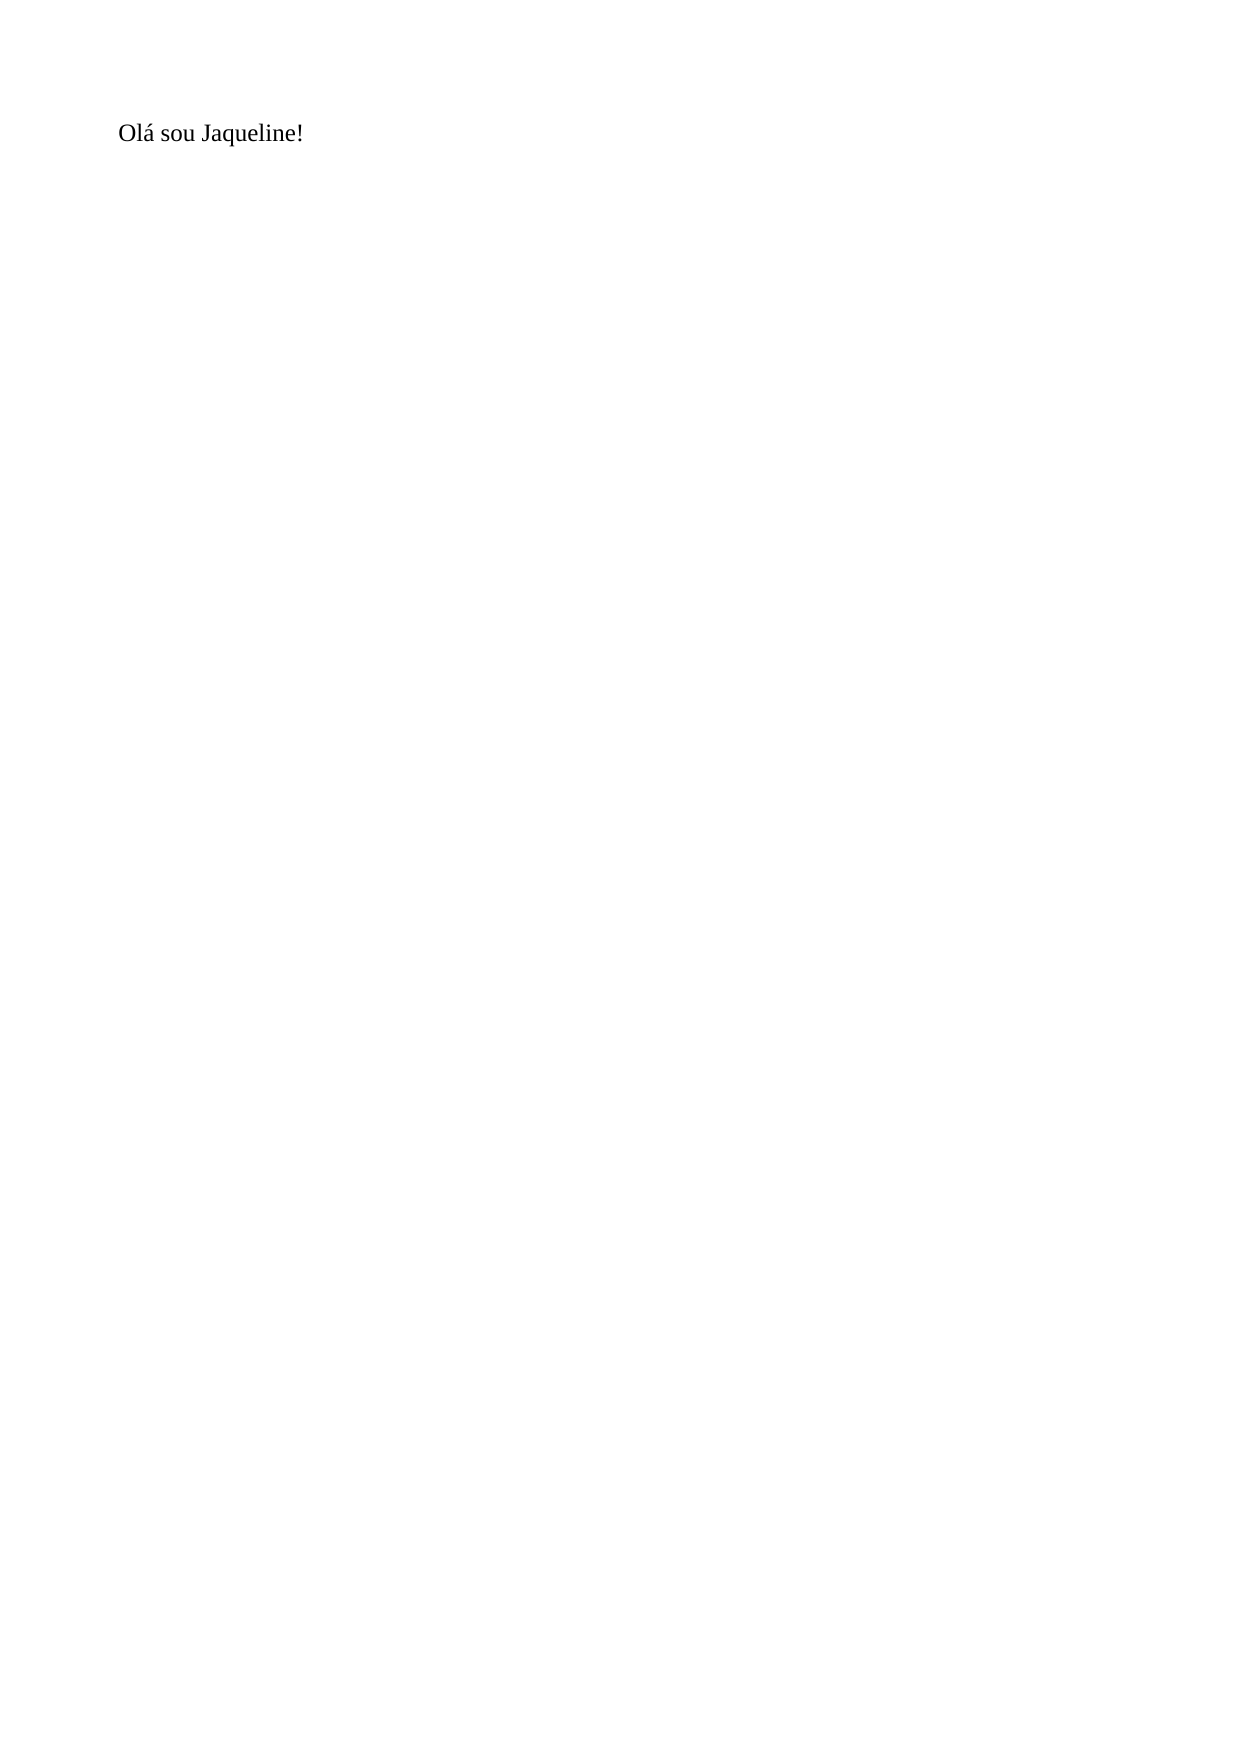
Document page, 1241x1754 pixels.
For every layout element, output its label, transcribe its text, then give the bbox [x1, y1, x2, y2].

text Olá sou Jaqueline! [118, 118, 1122, 147]
